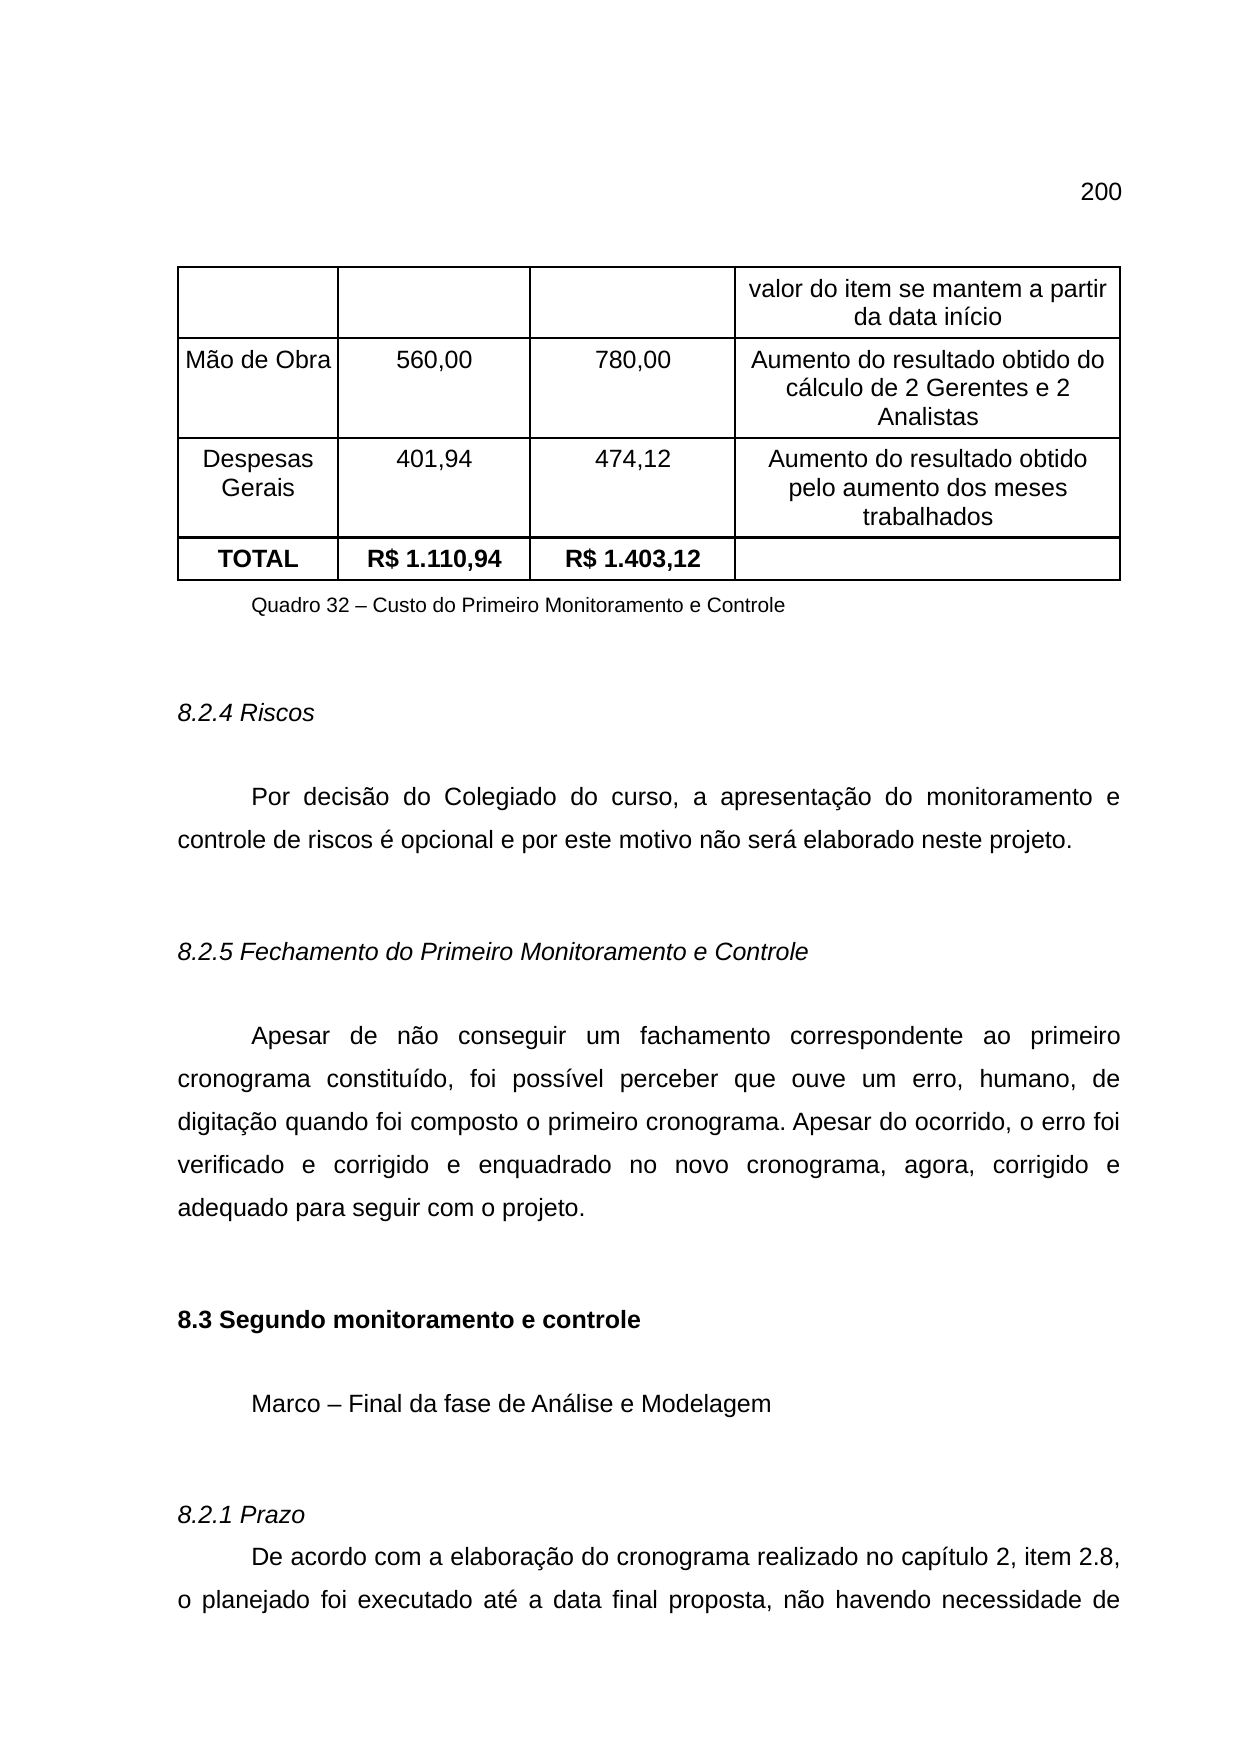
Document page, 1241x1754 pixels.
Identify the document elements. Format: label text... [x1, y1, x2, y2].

text Apesar de não conseguir um fachamento correspondente ao primeiro cronograma constituído, foi possível perceber que ouve um erro, humano, de digitação quando foi composto o primeiro cronograma. Apesar do ocorrido, o erro foi verificado e corrigido e enquadrado no novo cronograma, agora, corrigido e adequado para seguir com o projeto. [177, 1021, 1122, 1222]
table_cell [736, 539, 1119, 579]
subtitle 8.2.5 Fechamento do Primeiro Monitoramento e Controle [177, 937, 1122, 965]
text Por decisão do Colegiado do curso, a apresentação do monitoramento e controle de riscos é opcional e por este motivo não será elaborado neste projeto. [177, 782, 1122, 854]
table_cell Mão de Obra [179, 339, 337, 437]
subtitle 8.2.1 Prazo [177, 1500, 1122, 1529]
table_cell R$ 1.403,12 [531, 539, 734, 579]
text Marco – Final da fase de Análise e Modelagem [177, 1389, 1122, 1418]
table_cell [339, 268, 529, 337]
table_cell [531, 268, 734, 337]
text De acordo com a elaboração do cronograma realizado no capítulo 2, item 2.8, o planejado foi executado até a data final proposta, não havendo necessidade de [177, 1542, 1122, 1613]
text Quadro 32 – Custo do Primeiro Monitoramento e Controle [177, 593, 1122, 617]
subtitle 8.2.4 Riscos [177, 698, 1122, 727]
table_cell 401,94 [339, 439, 529, 536]
table_cell TOTAL [179, 539, 337, 579]
table_cell Aumento do resultado obtido pelo aumento dos meses trabalhados [736, 439, 1119, 536]
table_cell valor do item se mantem a partir da data início [736, 268, 1119, 337]
table_cell 560,00 [339, 339, 529, 437]
table_cell R$ 1.110,94 [339, 539, 529, 579]
subtitle 8.3 Segundo monitoramento e controle [177, 1305, 1122, 1333]
table_cell [179, 268, 337, 337]
table_cell 780,00 [531, 339, 734, 437]
table_cell Aumento do resultado obtido do cálculo de 2 Gerentes e 2 Analistas [736, 339, 1119, 437]
table_cell Despesas Gerais [179, 439, 337, 536]
table_cell 474,12 [531, 439, 734, 536]
